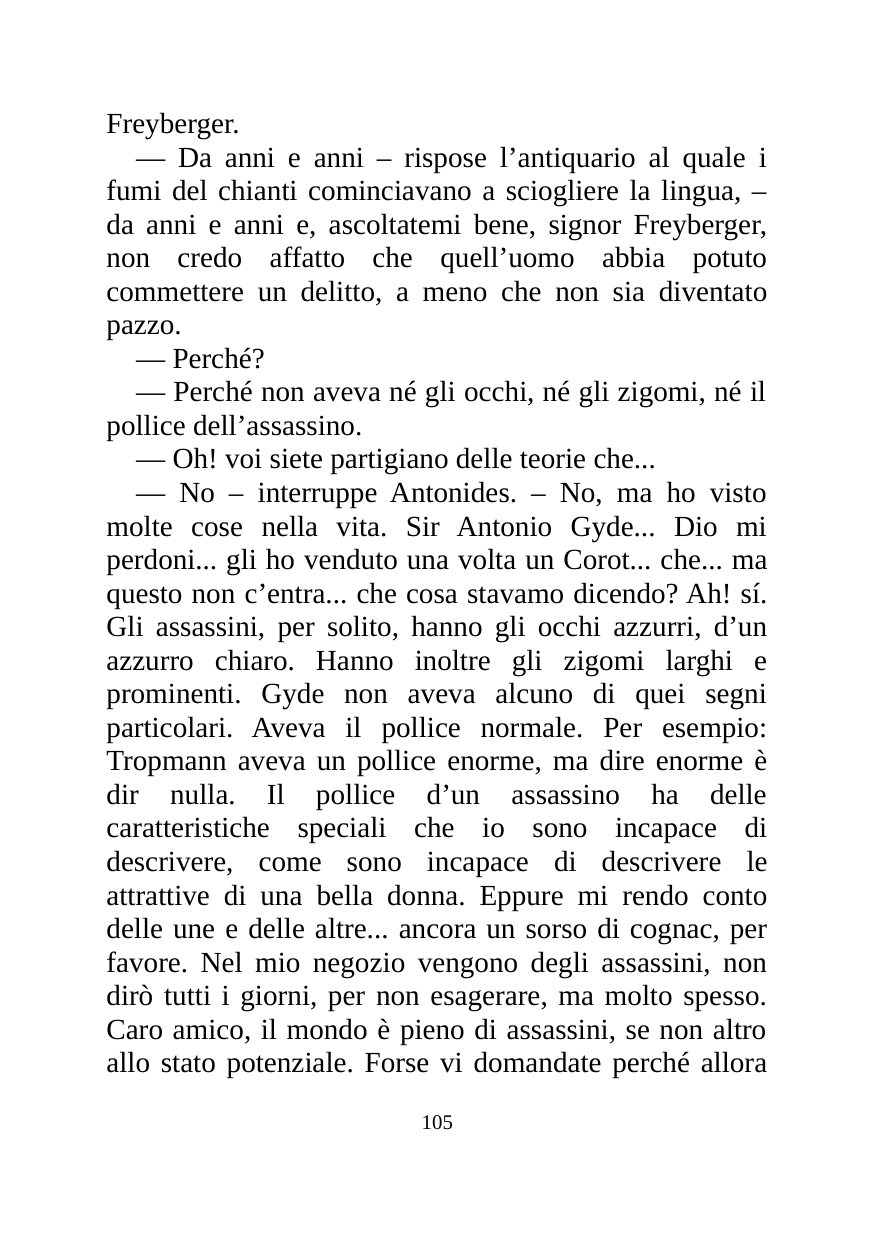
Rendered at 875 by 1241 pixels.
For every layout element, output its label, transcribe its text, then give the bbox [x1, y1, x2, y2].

text — Perché? [106, 341, 768, 374]
text — Oh! voi siete partigiano delle teorie che... [106, 442, 768, 475]
text — Perché non aveva né gli occhi, né gli zigomi, né il pollice dell’assassino. [106, 374, 768, 442]
text Freyberger. [106, 106, 768, 140]
text — Da anni e anni – rispose l’antiquario al quale i fumi del chianti cominciavano a sciogliere la lingua, – da anni e anni e, ascoltatemi bene, signor Freyberger, non credo affatto che quell’uomo abbia potuto commettere un delitto, a meno che non sia diventato pazzo. [106, 140, 768, 341]
text — No – interruppe Antonides. – No, ma ho visto molte cose nella vita. Sir Antonio Gyde... Dio mi perdoni... gli ho venduto una volta un Corot... che... ma questo non c’entra... che cosa stavamo dicendo? Ah! sí. Gli assassini, per solito, hanno gli occhi azzurri, d’un azzurro chiaro. Hanno inoltre gli zigomi larghi e prominenti. Gyde non aveva alcuno di quei segni particolari. Aveva il pollice normale. Per esempio: Tropmann aveva un pollice enorme, ma dire enorme è dir nulla. Il pollice d’un assassino ha delle caratteristiche speciali che io sono incapace di descrivere, come sono incapace di descrivere le attrattive di una bella donna. Eppure mi rendo conto delle une e delle altre... ancora un sorso di cognac, per favore. Nel mio negozio vengono degli assassini, non dirò tutti i giorni, per non esagerare, ma molto spesso. Caro amico, il mondo è pieno di assassini, se non altro allo stato potenziale. Forse vi domandate perché allora [106, 475, 768, 1079]
